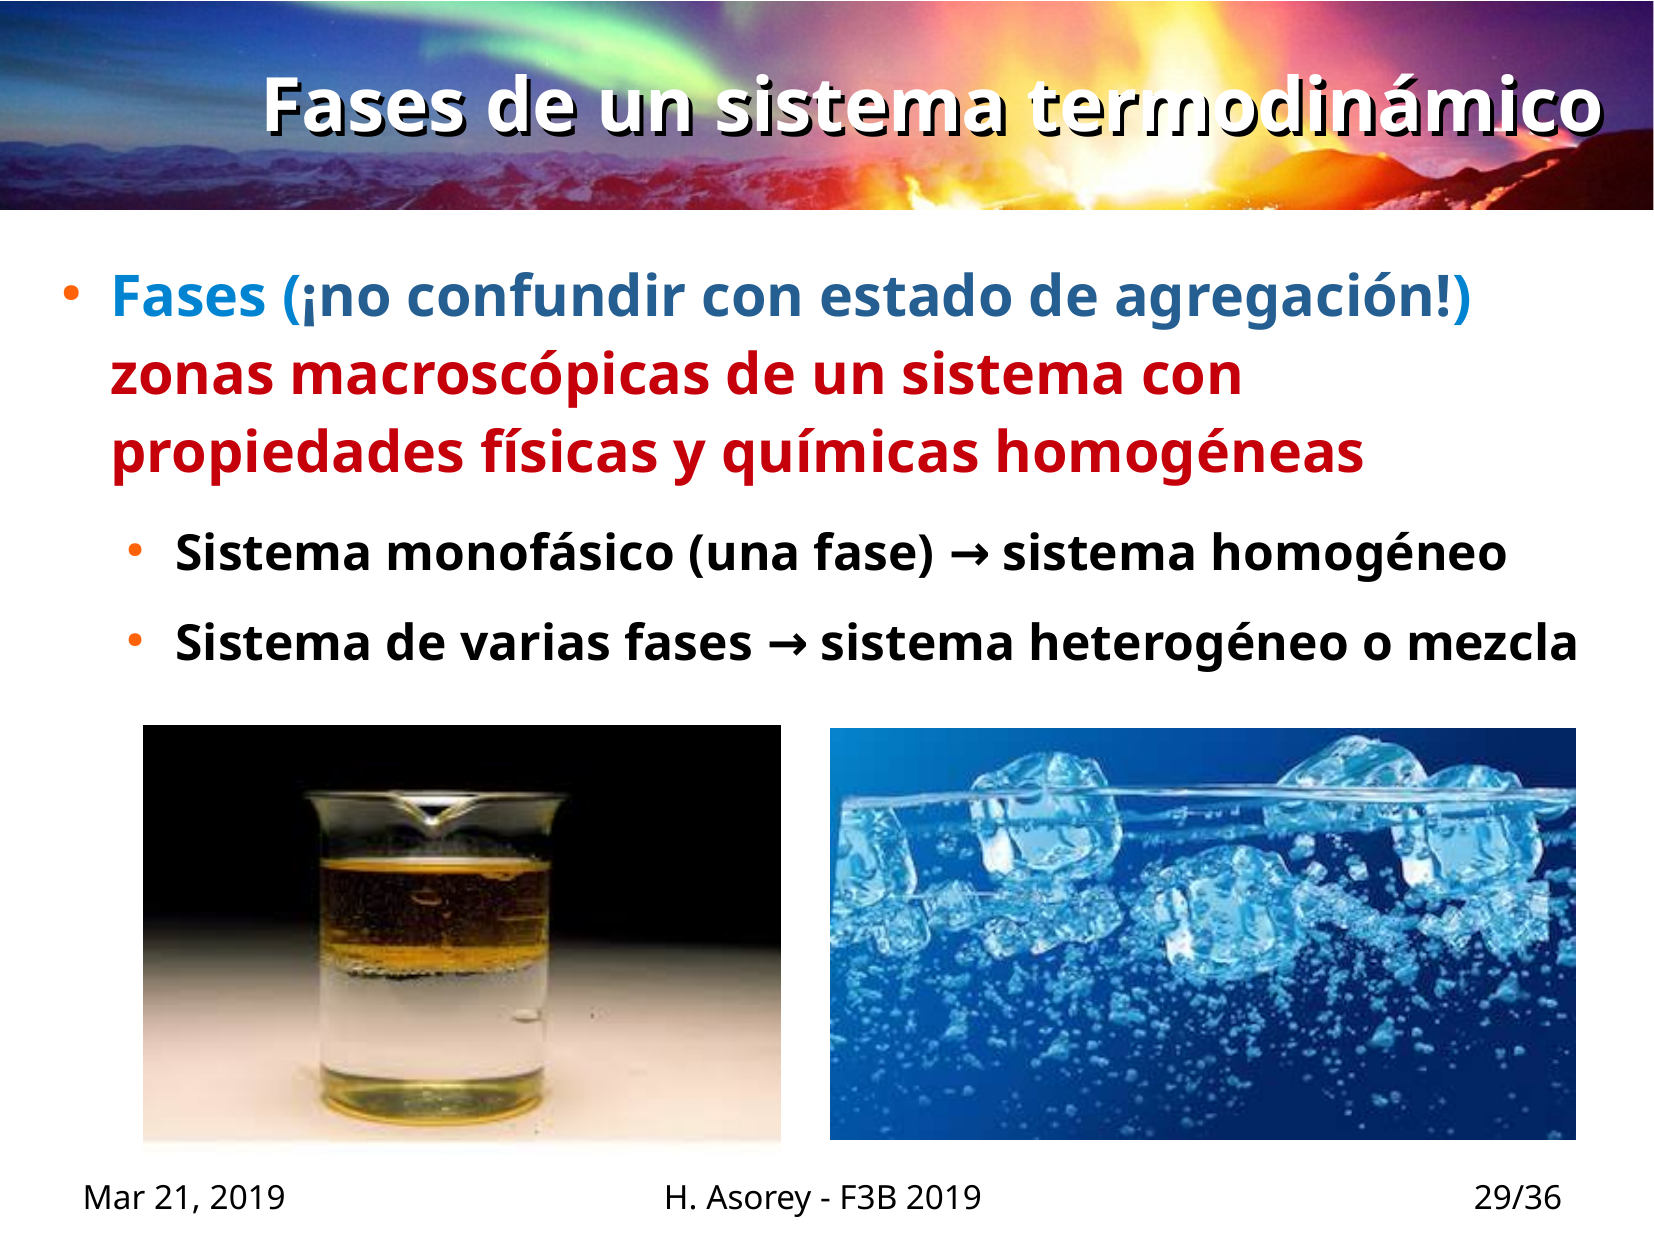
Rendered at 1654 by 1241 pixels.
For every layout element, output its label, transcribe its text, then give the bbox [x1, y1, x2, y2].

picture [830, 728, 1576, 1141]
picture [143, 725, 781, 1155]
picture [0, 1, 1654, 210]
list Fases (¡no confundir con estado de agregación!) zonas macroscópicas de un sistema con propiedades físicas y químicas homogéneas Sistema monofásico (una fase) → sistema homogéneo Sistema de varias fases → sistema heterogéneo o mezcla [45, 255, 1606, 685]
title Fases de un sistema termodinámico [45, 15, 1606, 191]
